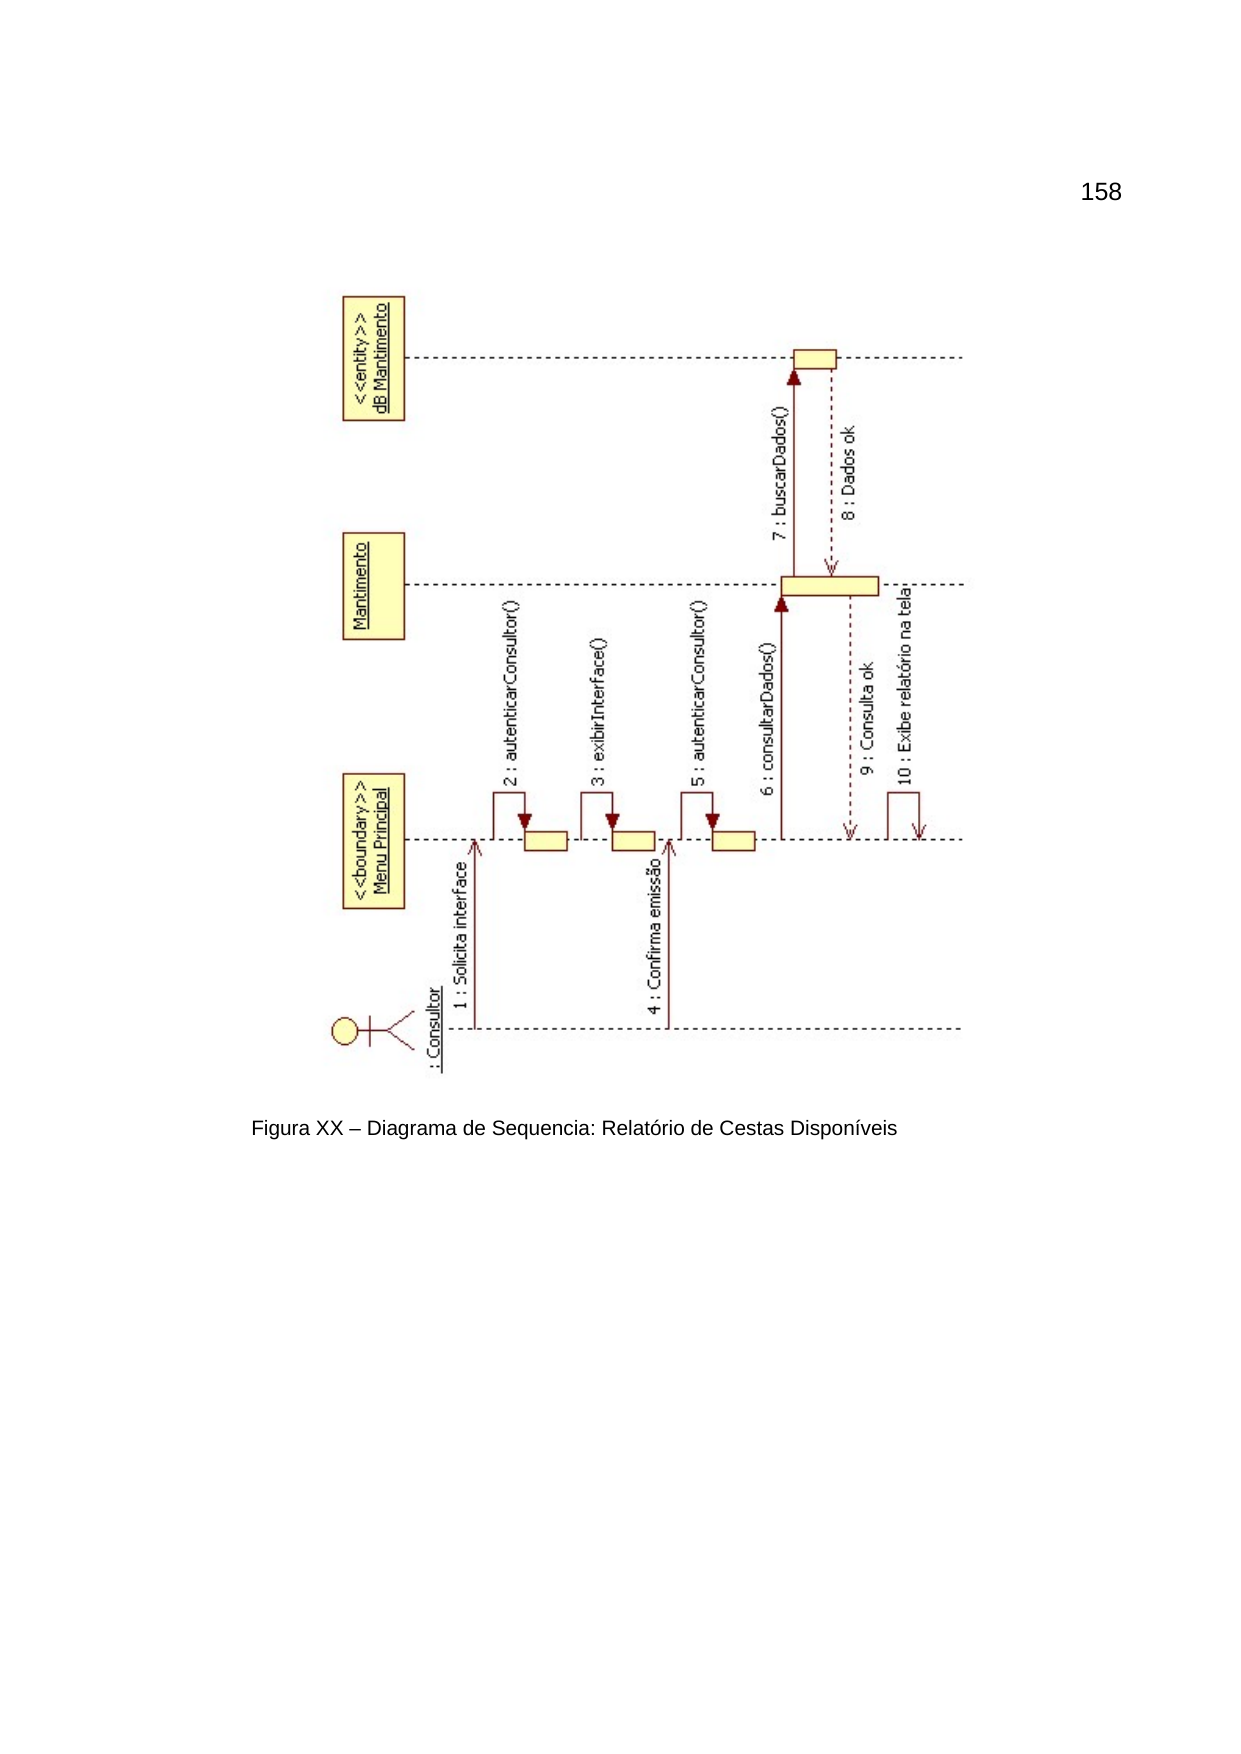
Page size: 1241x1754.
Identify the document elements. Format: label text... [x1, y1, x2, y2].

text Figura XX – Diagrama de Sequencia: Relatório de Cestas Disponíveis [177, 1116, 1122, 1140]
picture [299, 265, 1000, 1116]
